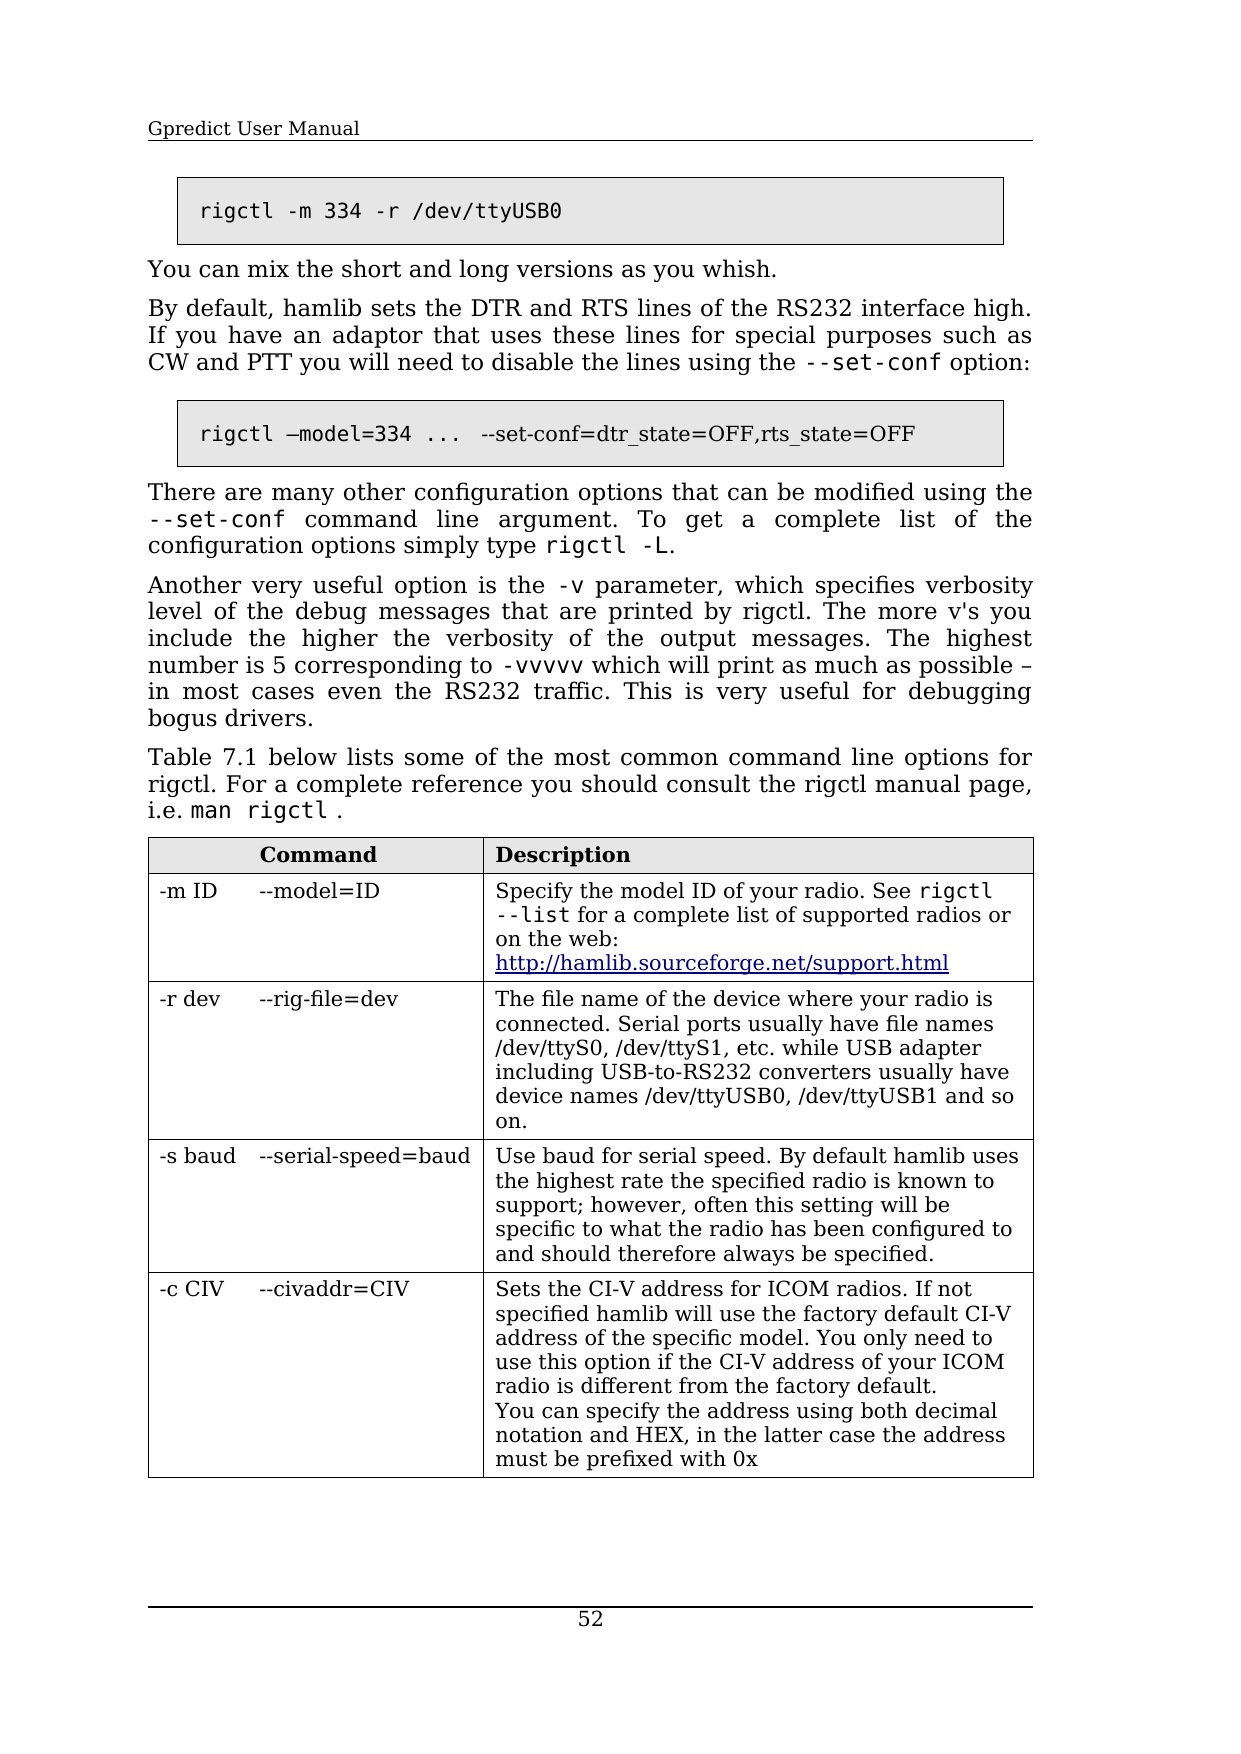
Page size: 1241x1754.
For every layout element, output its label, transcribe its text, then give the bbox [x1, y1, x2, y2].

text Another very useful option is the -v parameter, which specifies verbosity level of the debug messages that are printed by rigctl. The more v's you include the higher the verbosity of the output messages. The highest number is 5 corresponding to -vvvvv which will print as much as possible – in most cases even the RS232 traffic. This is very useful for debugging bogus drivers. [148, 572, 1033, 732]
table_cell --model=ID [248, 874, 483, 981]
text By default, hamlib sets the DTR and RTS lines of the RS232 interface high. If you have an adaptor that uses these lines for special purposes such as CW and PTT you will need to disable the lines using the --set-conf option: [148, 296, 1033, 376]
table_cell -s baud [149, 1140, 247, 1272]
table_cell The file name of the device where your radio is connected. Serial ports usually have file names /dev/ttyS0, /dev/ttyS1, etc. while USB adapter including USB-to-RS232 converters usually have device names /dev/ttyUSB0, /dev/ttyUSB1 and so on. [484, 982, 1033, 1139]
table_cell Use baud for serial speed. By default hamlib uses the highest rate the specified radio is known to support; however, often this setting will be specific to what the radio has been configured to and should therefore always be specified. [484, 1140, 1033, 1272]
table_cell -r dev [149, 982, 247, 1139]
table_header Command [149, 838, 483, 873]
text rigctl –model=334 ... --set-conf=dtr_state=OFF,rts_state=OFF [178, 401, 1003, 466]
table_cell --serial-speed=baud [248, 1140, 483, 1272]
text rigctl -m 334 -r /dev/ttyUSB0 [178, 178, 1003, 244]
table_cell --civaddr=CIV [248, 1273, 483, 1477]
table_cell Specify the model ID of your radio. See rigctl --list for a complete list of supported radios or on the web: http://hamlib.sourceforge.net/support.html [484, 874, 1033, 981]
table_cell --rig-file=dev [248, 982, 483, 1139]
table_cell -m ID [149, 874, 247, 981]
text Table 7.1 below lists some of the most common command line options for rigctl. For a complete reference you should consult the rigctl manual page, i.e. man rigctl . [148, 744, 1033, 824]
text There are many other configuration options that can be modified using the --set-conf command line argument. To get a complete list of the configuration options simply type rigctl -L. [148, 479, 1033, 559]
table_header Description [484, 838, 1033, 873]
table_cell -c CIV [149, 1273, 247, 1477]
table_cell Sets the CI-V address for ICOM radios. If not specified hamlib will use the factory default CI-V address of the specific model. You only need to use this option if the CI-V address of your ICOM radio is different from the factory default. You can specify the address using both decimal notation and HEX, in the latter case the address must be prefixed with 0x [484, 1273, 1033, 1477]
text You can mix the short and long versions as you whish. [148, 256, 1033, 283]
